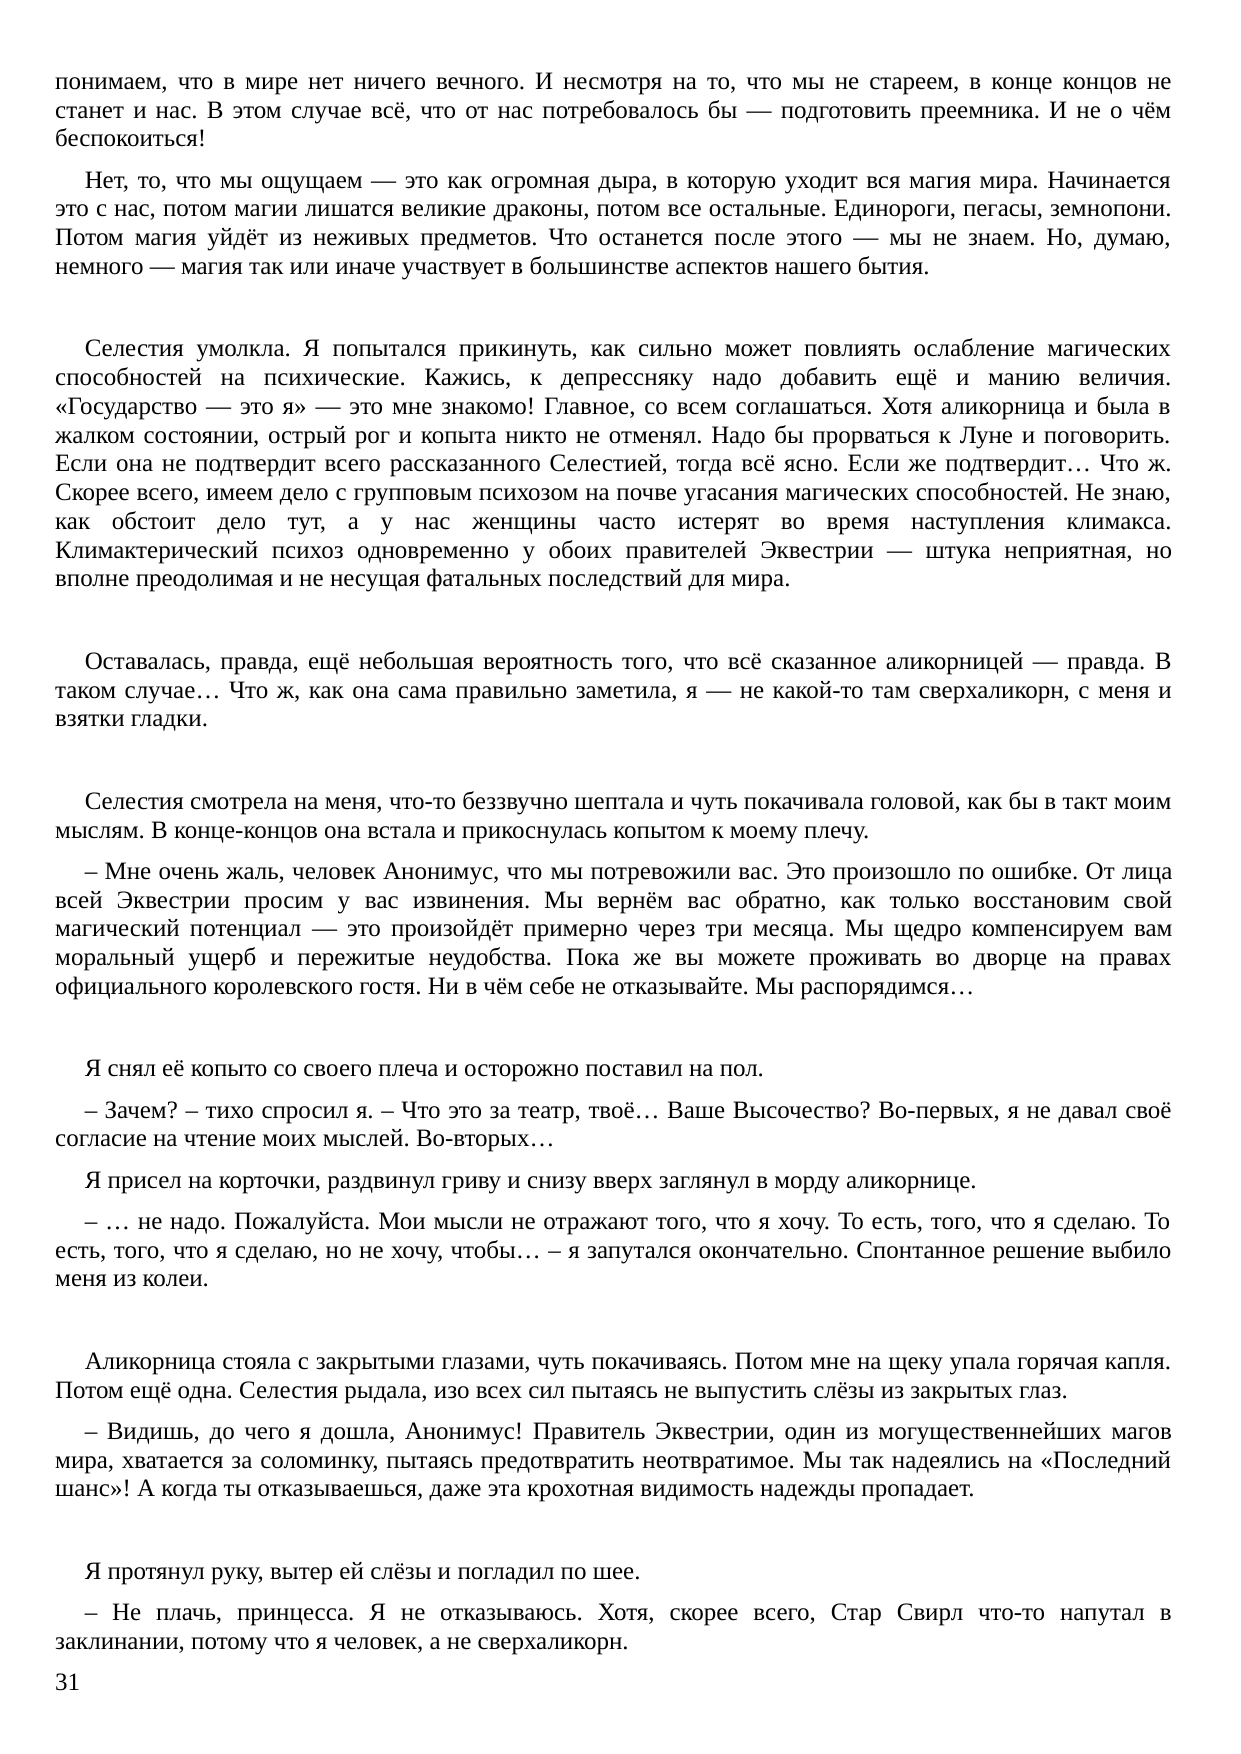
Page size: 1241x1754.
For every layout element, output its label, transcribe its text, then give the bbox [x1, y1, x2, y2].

text – Видишь, до чего я дошла, Анонимус! Правитель Эквестрии, один из могущественнейших магов мира, хватается за соломинку, пытаясь предотвратить неотвратимое. Мы так надеялись на «Последний шанс»! А когда ты отказываешься, даже эта крохотная видимость надежды пропадает. [55, 1416, 1173, 1502]
text понимаем, что в мире нет ничего вечного. И несмотря на то, что мы не стареем, в конце концов не станет и нас. В этом случае всё, что от нас потребовалось бы — подготовить преемника. И не о чём беспокоиться! [55, 66, 1173, 152]
text Оставалась, правда, ещё небольшая вероятность того, что всё сказанное аликорницей — правда. В таком случае… Что ж, как она сама правильно заметила, я — не какой-то там сверхаликорн, с меня и взятки гладки. [55, 646, 1173, 732]
text Аликорница стояла с закрытыми глазами, чуть покачиваясь. Потом мне на щеку упала горячая капля. Потом ещё одна. Селестия рыдала, изо всех сил пытаясь не выпустить слёзы из закрытых глаз. [55, 1346, 1173, 1403]
text – Зачем? – тихо спросил я. – Что это за театр, твоё… Ваше Высочество? Во-первых, я не давал своё согласие на чтение моих мыслей. Во-вторых… [55, 1095, 1173, 1152]
text – Не плачь, принцесса. Я не отказываюсь. Хотя, скорее всего, Стар Свирл что-то напутал в заклинании, потому что я человек, а не сверхаликорн. [55, 1597, 1173, 1655]
text – … не надо. Пожалуйста. Мои мысли не отражают того, что я хочу. То есть, того, что я сделаю. То есть, того, что я сделаю, но не хочу, чтобы… – я запутался окончательно. Спонтанное решение выбило меня из колеи. [55, 1206, 1173, 1292]
text – Мне очень жаль, человек Анонимус, что мы потревожили вас. Это произошло по ошибке. От лица всей Эквестрии просим у вас извинения. Мы вернём вас обратно, как только восстановим свой магический потенциал — это произойдёт примерно через три месяца. Мы щедро компенсируем вам моральный ущерб и пережитые неудобства. Пока же вы можете проживать во дворце на правах официального королевского гостя. Ни в чём себе не отказывайте. Мы распорядимся… [55, 856, 1173, 1000]
text Я присел на корточки, раздвинул гриву и снизу вверх заглянул в морду аликорнице. [55, 1165, 1173, 1193]
text Селестия смотрела на меня, что-то беззвучно шептала и чуть покачивала головой, как бы в такт моим мыслям. В конце-концов она встала и прикоснулась копытом к моему плечу. [55, 786, 1173, 843]
text Я протянул руку, вытер ей слёзы и погладил по шее. [55, 1556, 1173, 1585]
text Селестия умолкла. Я попытался прикинуть, как сильно может повлиять ослабление магических способностей на психические. Кажись, к депрессняку надо добавить ещё и манию величия. «Государство — это я» — это мне знакомо! Главное, со всем соглашаться. Хотя аликорница и была в жалком состоянии, острый рог и копыта никто не отменял. Надо бы прорваться к Луне и поговорить. Если она не подтвердит всего рассказанного Селестией, тогда всё ясно. Если же подтвердит… Что ж. Скорее всего, имеем дело с групповым психозом на почве угасания магических способностей. Не знаю, как обстоит дело тут, а у нас женщины часто истерят во время наступления климакса. Климактерический психоз одновременно у обоих правителей Эквестрии — штука неприятная, но вполне преодолимая и не несущая фатальных последствий для мира. [55, 333, 1173, 592]
text Нет, то, что мы ощущаем — это как огромная дыра, в которую уходит вся магия мира. Начинается это с нас, потом магии лишатся великие драконы, потом все остальные. Единороги, пегасы, земнопони. Потом магия уйдёт из неживых предметов. Что останется после этого — мы не знаем. Но, думаю, немного — магия так или иначе участвует в большинстве аспектов нашего бытия. [55, 165, 1173, 280]
text Я снял её копыто со своего плеча и осторожно поставил на пол. [55, 1053, 1173, 1082]
